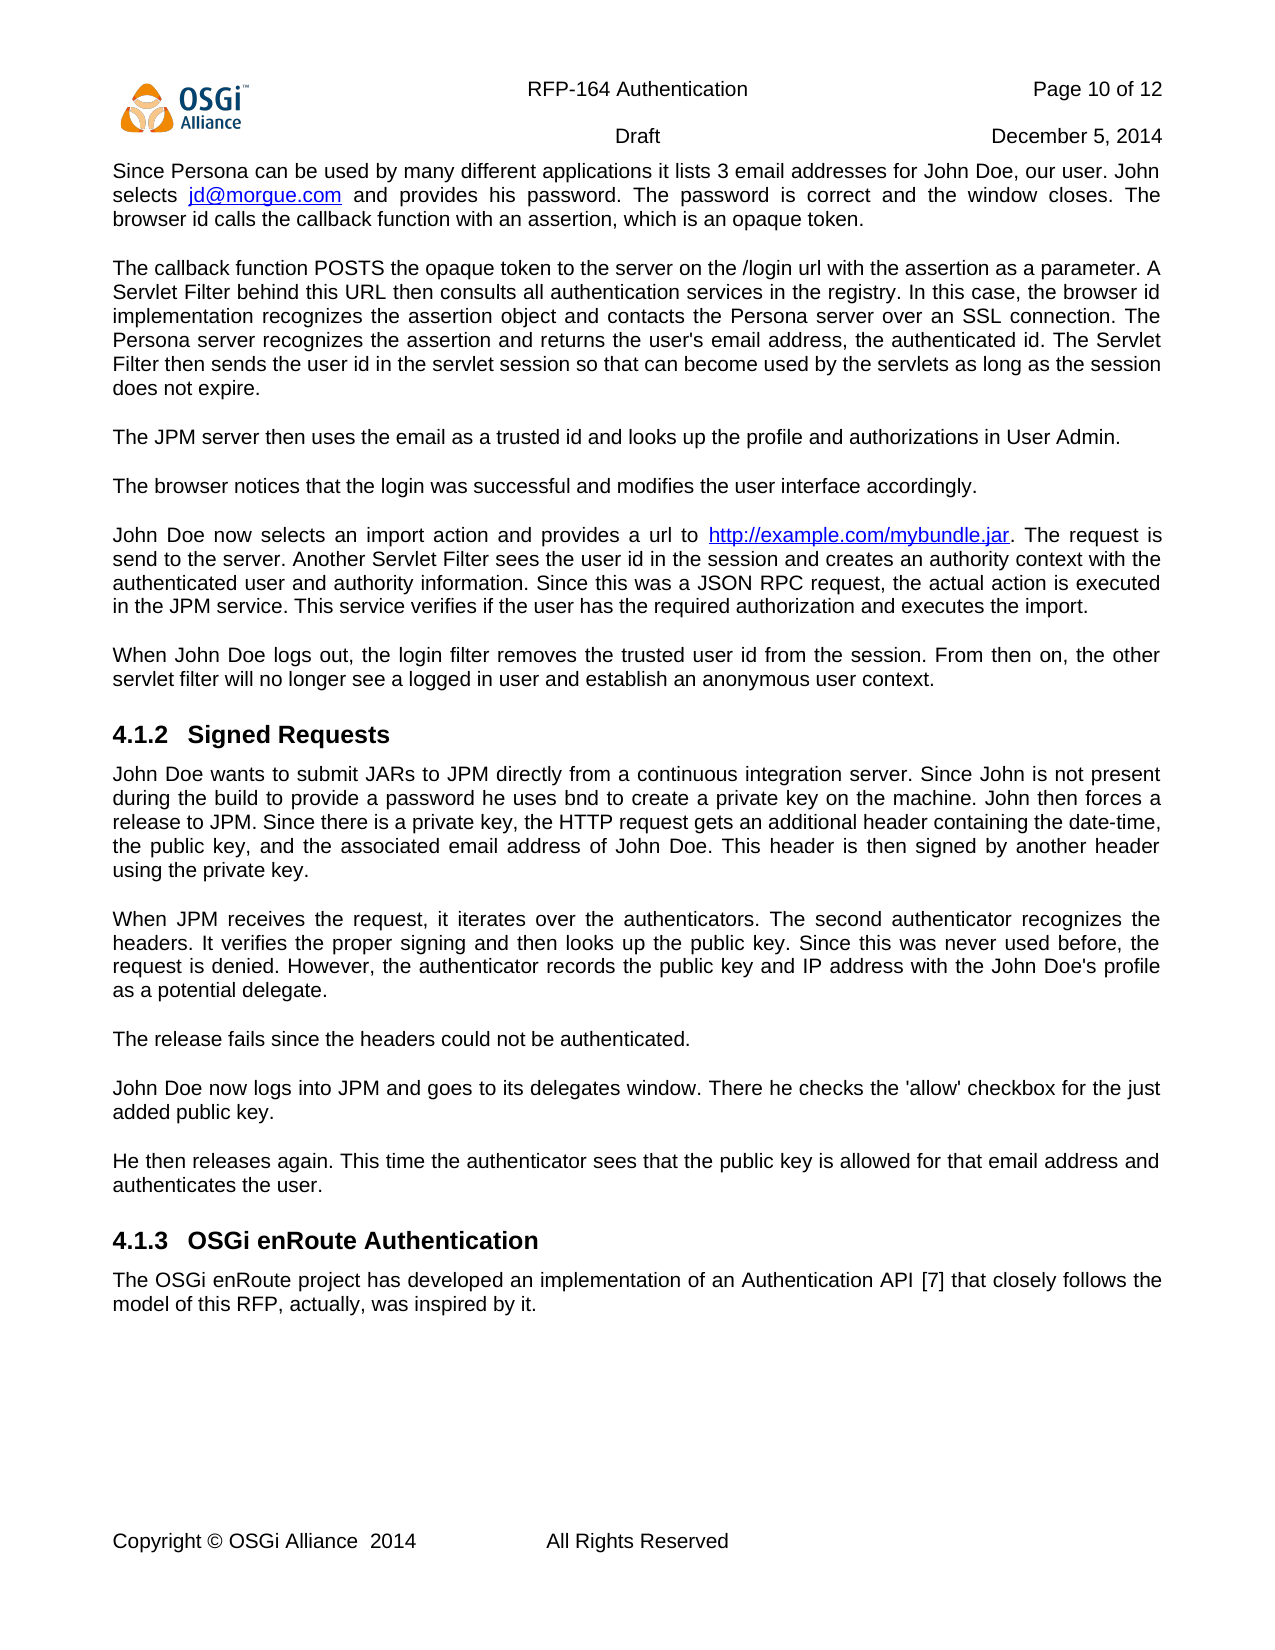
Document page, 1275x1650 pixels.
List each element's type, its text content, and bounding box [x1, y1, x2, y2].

text The callback function POSTS the opaque token to the server on the /login url with the assertion as a parameter. A Servlet Filter behind this URL then consults all authentication services in the registry. In this case, the browser id implementation recognizes the assertion object and contacts the Persona server over an SSL connection. The Persona server recognizes the assertion and returns the user's email address, the authenticated id. The Servlet Filter then sends the user id in the servlet session so that can become used by the servlets as long as the session does not expire. [112, 256, 1162, 399]
text Since Persona can be used by many different applications it lists 3 email addresses for John Doe, our user. John selects jd@morgue.com and provides his password. The password is correct and the window closes. The browser id calls the callback function with an assertion, which is an opaque token. [112, 159, 1162, 231]
text When JPM receives the request, it iterates over the authenticators. The second authenticator recognizes the headers. It verifies the proper signing and then looks up the public key. Since this was never used before, the request is denied. However, the authenticator records the public key and IP address with the John Doe's profile as a potential delegate. [112, 906, 1162, 1002]
subtitle Signed Requests [112, 720, 1162, 749]
text The browser notices that the login was successful and modifies the user interface accordingly. [112, 473, 1162, 497]
text When John Doe logs out, the login filter removes the trusted user id from the session. From then on, the other servlet filter will no longer see a logged in user and establish an anonymous user context. [112, 643, 1162, 691]
text The OSGi enRoute project has developed an implementation of an Authentication API [7]. that closely follows the model of this RFP, actually, was inspired by it. [112, 1267, 1162, 1315]
text The JPM server then uses the email as a trusted id and looks up the profile and authorizations in User Admin. [112, 424, 1162, 448]
picture [113, 76, 257, 140]
text The release fails since the headers could not be authenticated. [112, 1027, 1162, 1051]
text John Doe now selects an import action and provides a url to http://example.com/mybundle.jar. The request is send to the server. Another Servlet Filter sees the user id in the session and creates an authority context with the authenticated user and authority information. Since this was a JSON RPC request, the actual action is executed in the JPM service. This service verifies if the user has the required authorization and executes the import. [112, 522, 1162, 618]
text He then releases again. This time the authenticator sees that the public key is allowed for that email address and authenticates the user. [112, 1149, 1162, 1197]
text John Doe now logs into JPM and goes to its delegates window. There he checks the 'allow' checkbox for the just added public key. [112, 1076, 1162, 1124]
text John Doe wants to submit JARs to JPM directly from a continuous integration server. Since John is not present during the build to provide a password he uses bnd to create a private key on the machine. John then forces a release to JPM. Since there is a private key, the HTTP request gets an additional header containing the date-time, the public key, and the associated email address of John Doe. This header is then signed by another header using the private key. [112, 762, 1162, 881]
subtitle OSGi enRoute Authentication [112, 1226, 1162, 1255]
